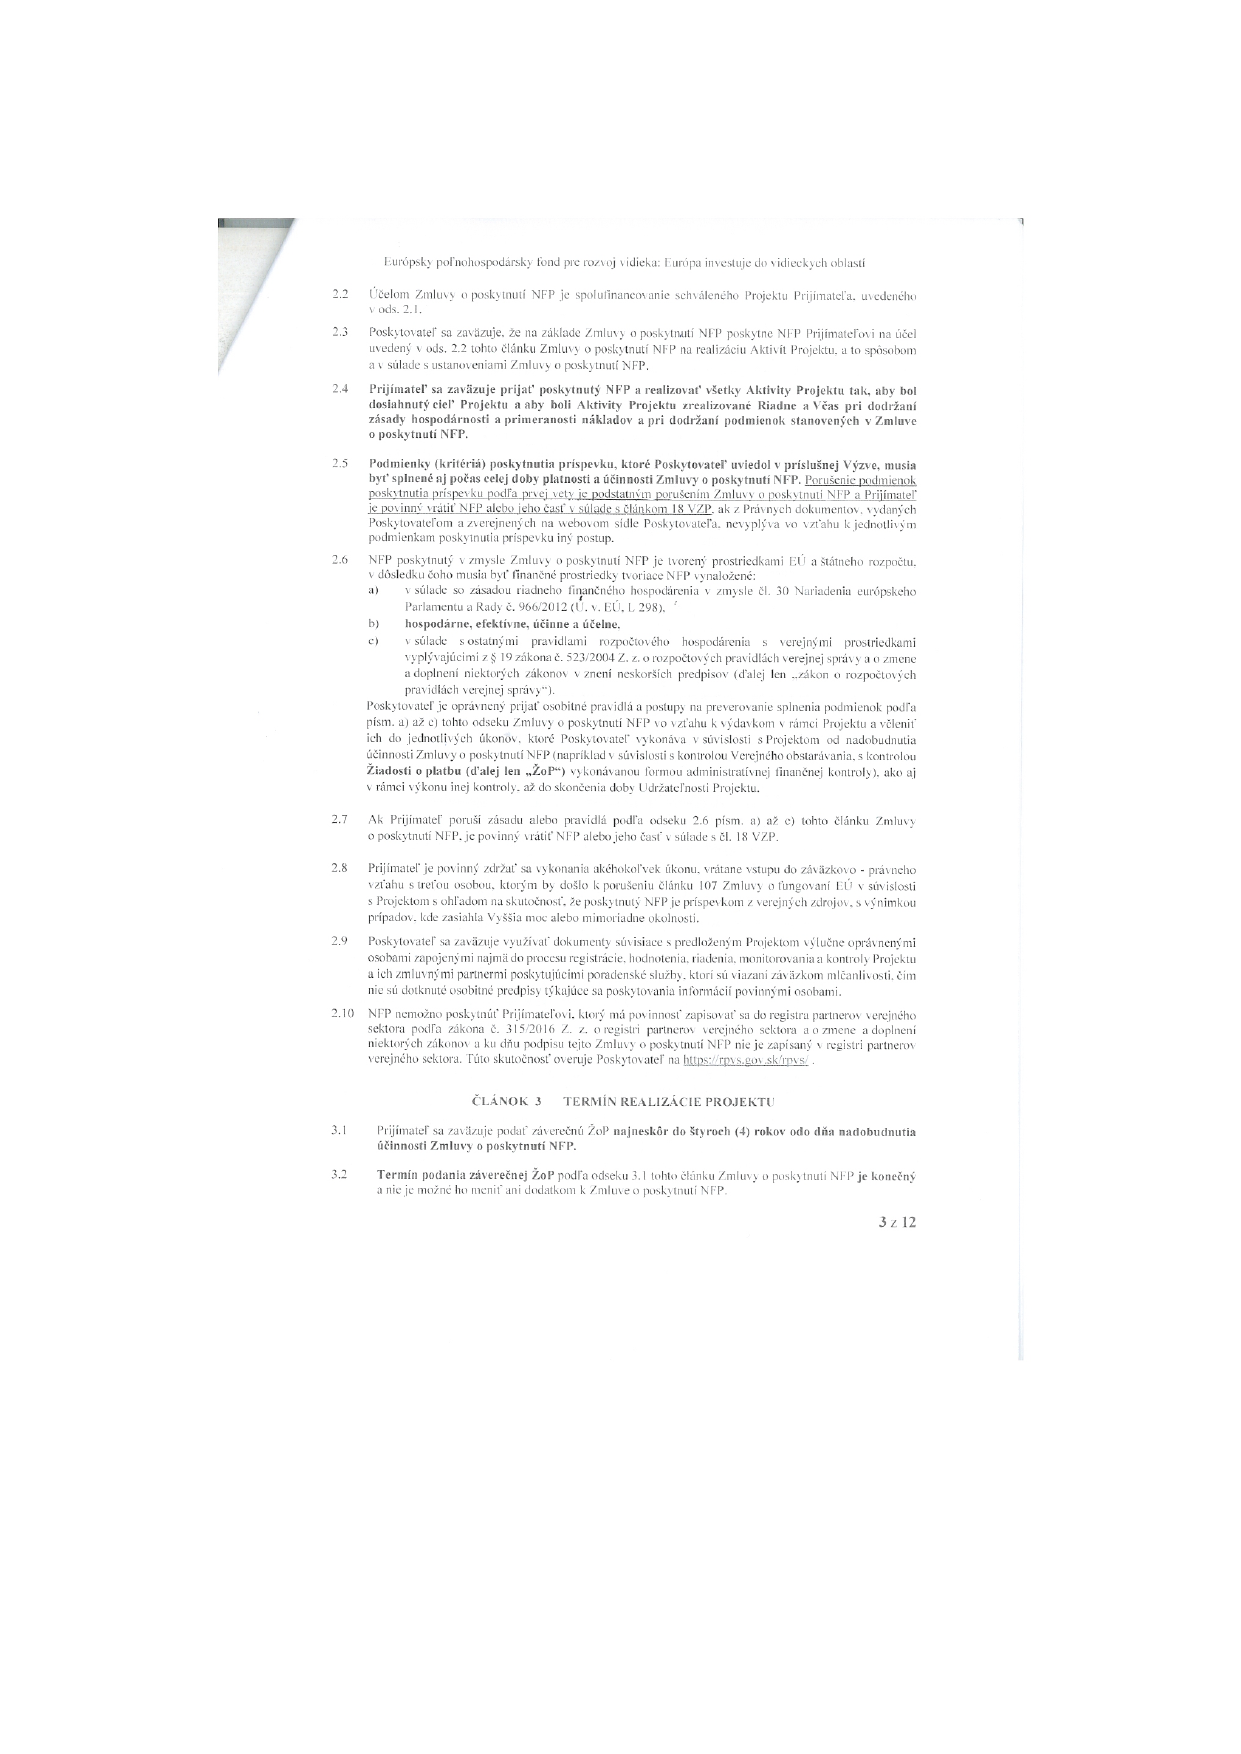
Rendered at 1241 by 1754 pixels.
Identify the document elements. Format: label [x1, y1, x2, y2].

picture [118, 118, 1123, 1538]
